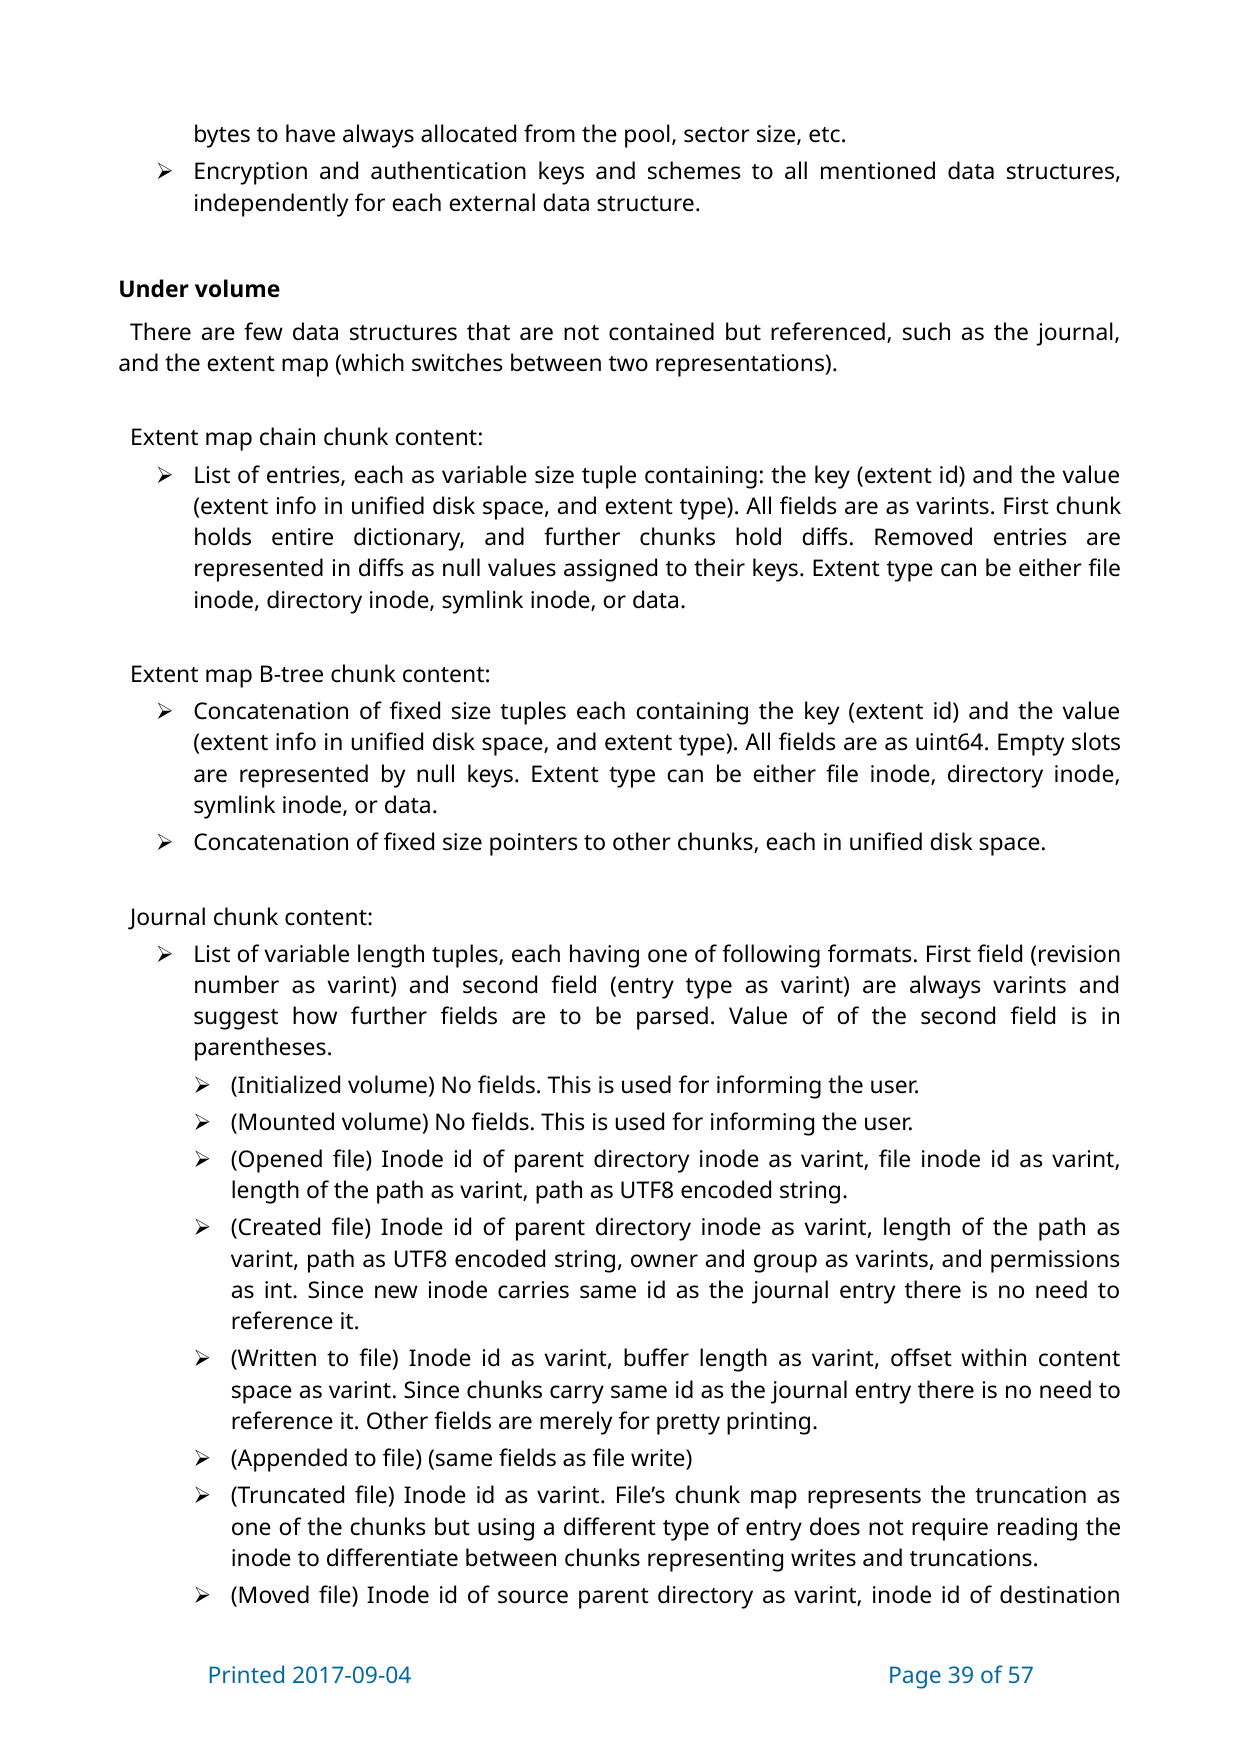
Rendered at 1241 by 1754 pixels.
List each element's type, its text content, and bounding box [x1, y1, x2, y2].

text Journal chunk content: [118, 900, 1122, 932]
text Extent map chain chunk content: [118, 421, 1122, 453]
list List of entries, each as variable size tuple containing: the key (extent id) and the value (extent info in unified disk space, and extent type). All fields are as varints. First chunk holds entire dictionary, and further chunks hold diffs. Removed entries are represented in diffs as null values assigned to their keys. Extent type can be either file inode, directory inode, symlink inode, or data. [156, 458, 1122, 615]
list Concatenation of fixed size pointers to other chunks, each in unified disk space. [156, 826, 1122, 857]
subtitle Under volume [118, 273, 1122, 304]
text There are few data structures that are not contained but referenced, such as the journal, and the extent map (which switches between two representations). [118, 316, 1122, 378]
list (Initialized volume) No fields. This is used for informing the user. [193, 1068, 1122, 1100]
list (Appended to file) (same fields as file write) [193, 1442, 1122, 1473]
list (Truncated file) Inode id as varint. File’s chunk map represents the truncation as one of the chunks but using a different type of entry does not require reading the inode to differentiate between chunks representing writes and truncations. [193, 1479, 1122, 1573]
list (Mounted volume) No fields. This is used for informing the user. [193, 1106, 1122, 1137]
text Extent map B-tree chunk content: [118, 658, 1122, 689]
list (Written to file) Inode id as varint, buffer length as varint, offset within content space as varint. Since chunks carry same id as the journal entry there is no need to reference it. Other fields are merely for pretty printing. [193, 1342, 1122, 1436]
list List of variable length tuples, each having one of following formats. First field (revision number as varint) and second field (entry type as varint) are always varints and suggest how further fields are to be parsed. Value of of the second field is in parentheses. [156, 938, 1122, 1063]
list (Opened file) Inode id of parent directory inode as varint, file inode id as varint, length of the path as varint, path as UTF8 encoded string. [193, 1143, 1122, 1205]
list (Moved file) Inode id of source parent directory as varint, inode id of destination [193, 1579, 1122, 1610]
list Encryption and authentication keys and schemes to all mentioned data structures, independently for each external data structure. [156, 155, 1122, 218]
list bytes to have always allocated from the pool, sector size, etc. [156, 118, 1122, 149]
list Concatenation of fixed size tuples each containing the key (extent id) and the value (extent info in unified disk space, and extent type). All fields are as uint64. Empty slots are represented by null keys. Extent type can be either file inode, directory inode, symlink inode, or data. [156, 695, 1122, 820]
list (Created file) Inode id of parent directory inode as varint, length of the path as varint, path as UTF8 encoded string, owner and group as varints, and permissions as int. Since new inode carries same id as the journal entry there is no need to reference it. [193, 1211, 1122, 1336]
